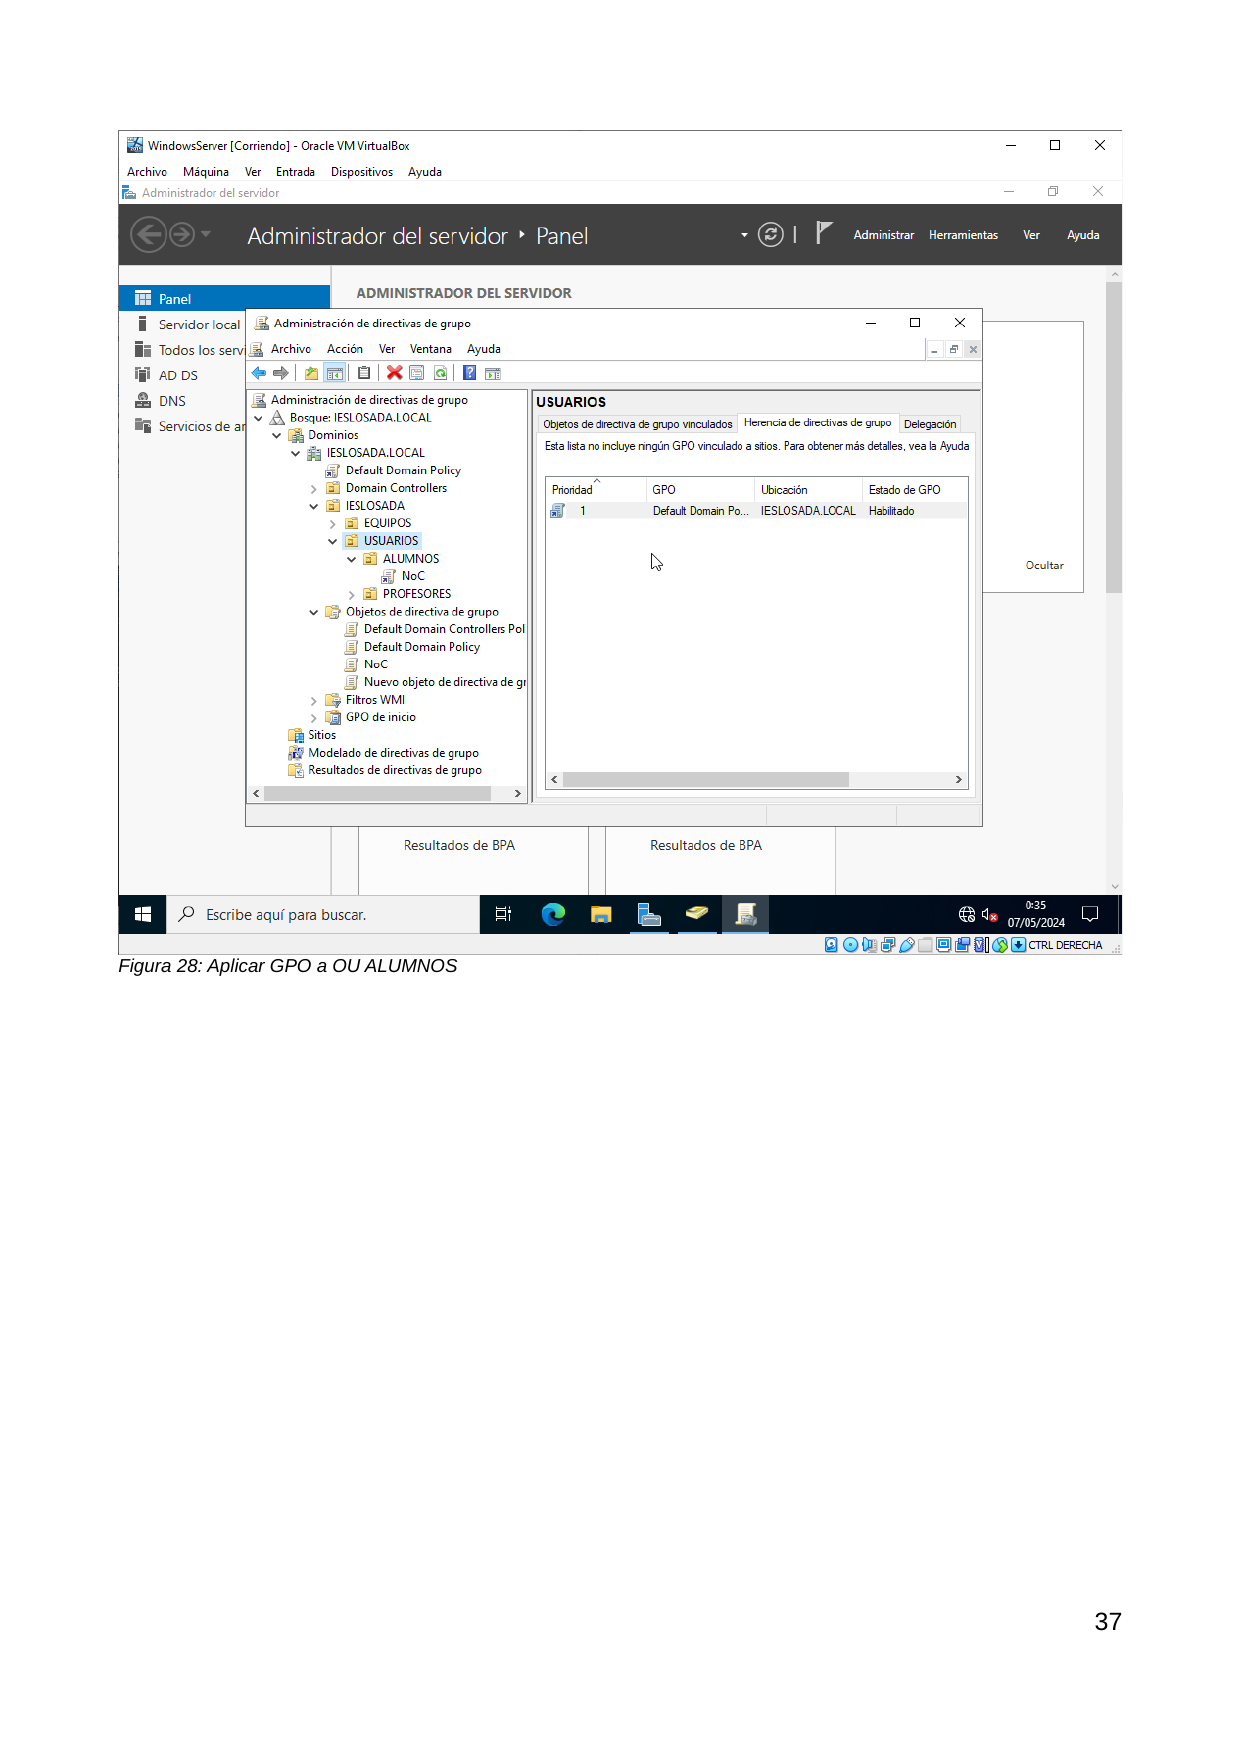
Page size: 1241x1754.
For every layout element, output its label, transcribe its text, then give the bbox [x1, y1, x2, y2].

picture [118, 130, 1123, 955]
text Figura 28: Aplicar GPO a OU ALUMNOS [118, 955, 1122, 976]
